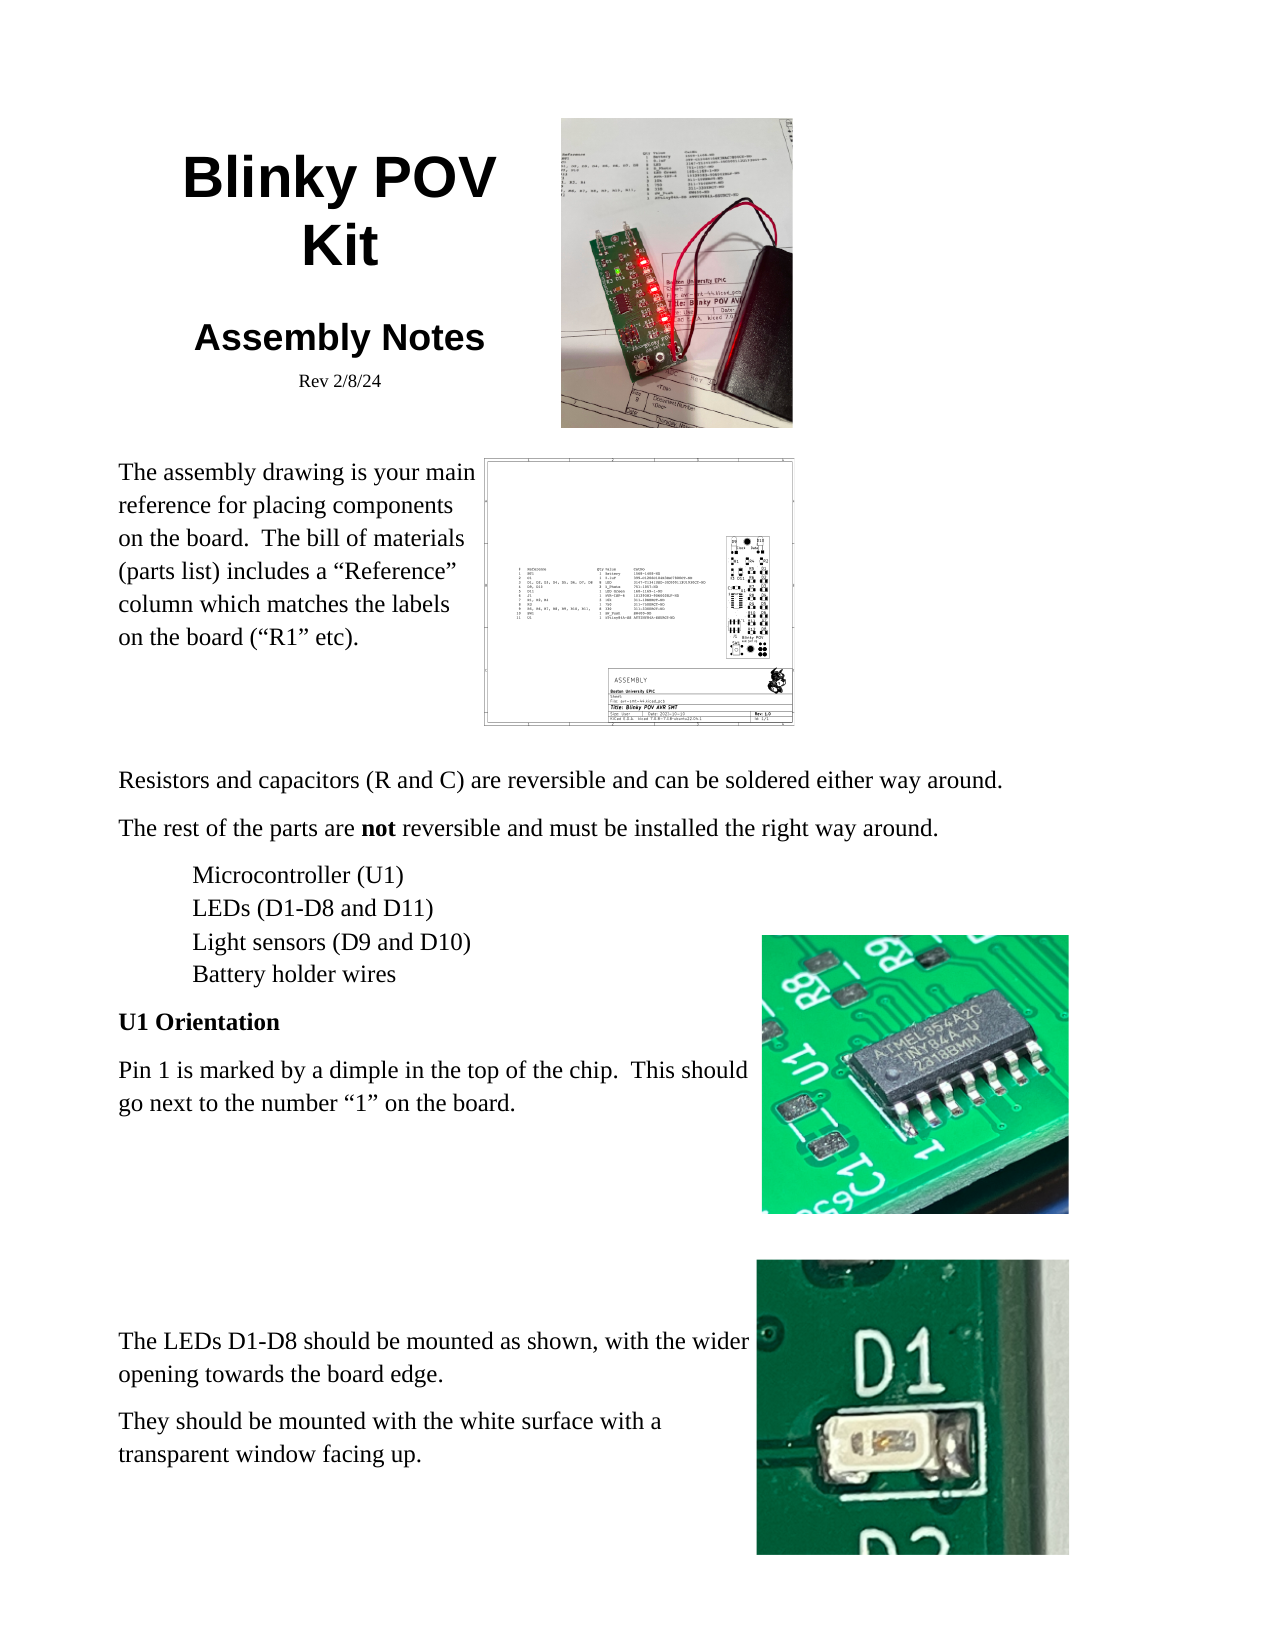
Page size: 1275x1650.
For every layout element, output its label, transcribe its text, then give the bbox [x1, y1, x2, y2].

text The LEDs D1-D8 should be mounted as shown, with the wider opening towards the board edge. [118, 1326, 756, 1388]
text They should be mounted with the white surface with a transparent window facing up. [118, 1406, 756, 1468]
picture [561, 118, 793, 428]
text The assembly drawing is your main reference for placing components on the board. The bill of materials (parts list) includes a “Reference” column which matches the labels on the board (“R1” etc). [118, 457, 480, 651]
text Microcontroller (U1) LEDs (D1-D8 and D11) Light sensors (D9 and D10) Battery holder wires [118, 861, 1157, 988]
subtitle Assembly Notes [118, 315, 561, 358]
text [1070, 1406, 1157, 1468]
text [1069, 1055, 1157, 1117]
picture [761, 935, 1069, 1214]
subtitle [793, 315, 1157, 358]
text U1 Orientation [118, 1007, 761, 1036]
text [793, 370, 1157, 392]
title [793, 143, 1157, 277]
text The rest of the parts are not reversible and must be installed the right way around. [118, 813, 1157, 842]
text [1070, 1326, 1157, 1388]
picture [757, 1260, 1069, 1554]
text Pin 1 is marked by a dimple in the top of the chip. This should go next to the number “1” on the board. [118, 1055, 761, 1117]
text Resistors and capacitors (R and C) are reversible and can be soldered either way around. [118, 765, 1157, 794]
text Rev 2/8/24 [118, 370, 561, 392]
picture [480, 457, 795, 728]
title Blinky POV Kit [118, 143, 561, 277]
text [1069, 1007, 1157, 1036]
text [795, 457, 1157, 651]
